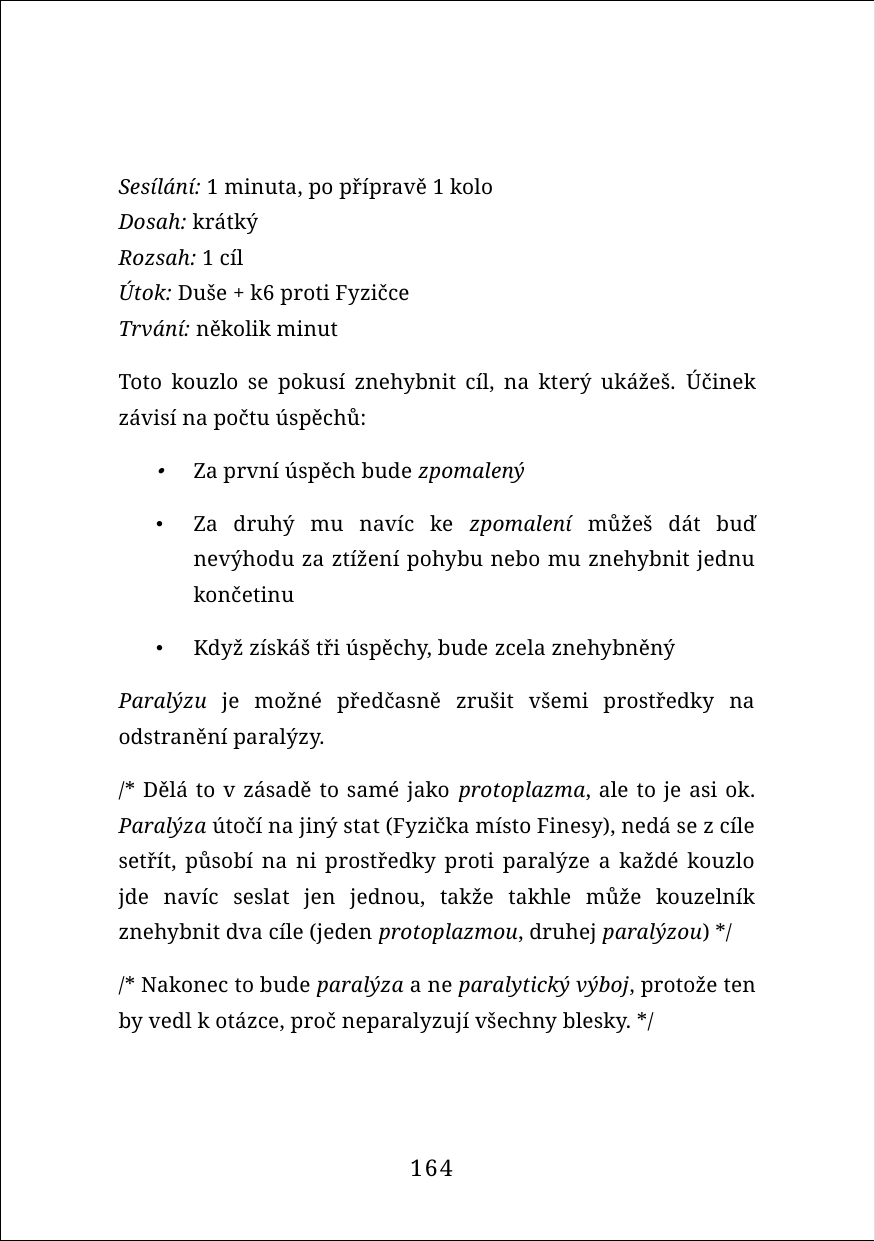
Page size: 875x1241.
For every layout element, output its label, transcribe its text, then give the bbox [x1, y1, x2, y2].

list Za první úspěch bude zpomalený [156, 456, 756, 484]
text /* Nakonec to bude paralýza a ne paralytický výboj, protože ten by vedl k otázce, proč neparalyzují všechny blesky. */ [118, 971, 756, 1034]
text Toto kouzlo se pokusí znehybnit cíl, na který ukážeš. Účinek závisí na počtu úspěchů: [118, 367, 756, 431]
list Za druhý mu navíc ke zpomalení můžeš dát buď nevýhodu za ztížení pohybu nebo mu znehybnit jednu končetinu [156, 509, 756, 608]
list Když získáš tři úspěchy, bude zcela znehybněný [156, 633, 756, 662]
text Paralýzu je možné předčasně zrušit všemi prostředky na odstranění paralýzy. [118, 687, 756, 751]
text Sesílání: 1 minuta, po přípravě 1 kolo Dosah: krátký Rozsah: 1 cíl Útok: Duše + k6 proti Fyzičce Trvání: několik minut [118, 172, 756, 342]
text /* Dělá to v zásadě to samé jako protoplazma, ale to je asi ok. Paralýza útočí na jiný stat (Fyzička místo Finesy), nedá se z cíle setřít, působí na ni prostředky proti paralýze a každé kouzlo jde navíc seslat jen jednou, takže takhle může kouzelník znehybnit dva cíle (jeden protoplazmou, druhej paralýzou) */ [118, 775, 756, 946]
